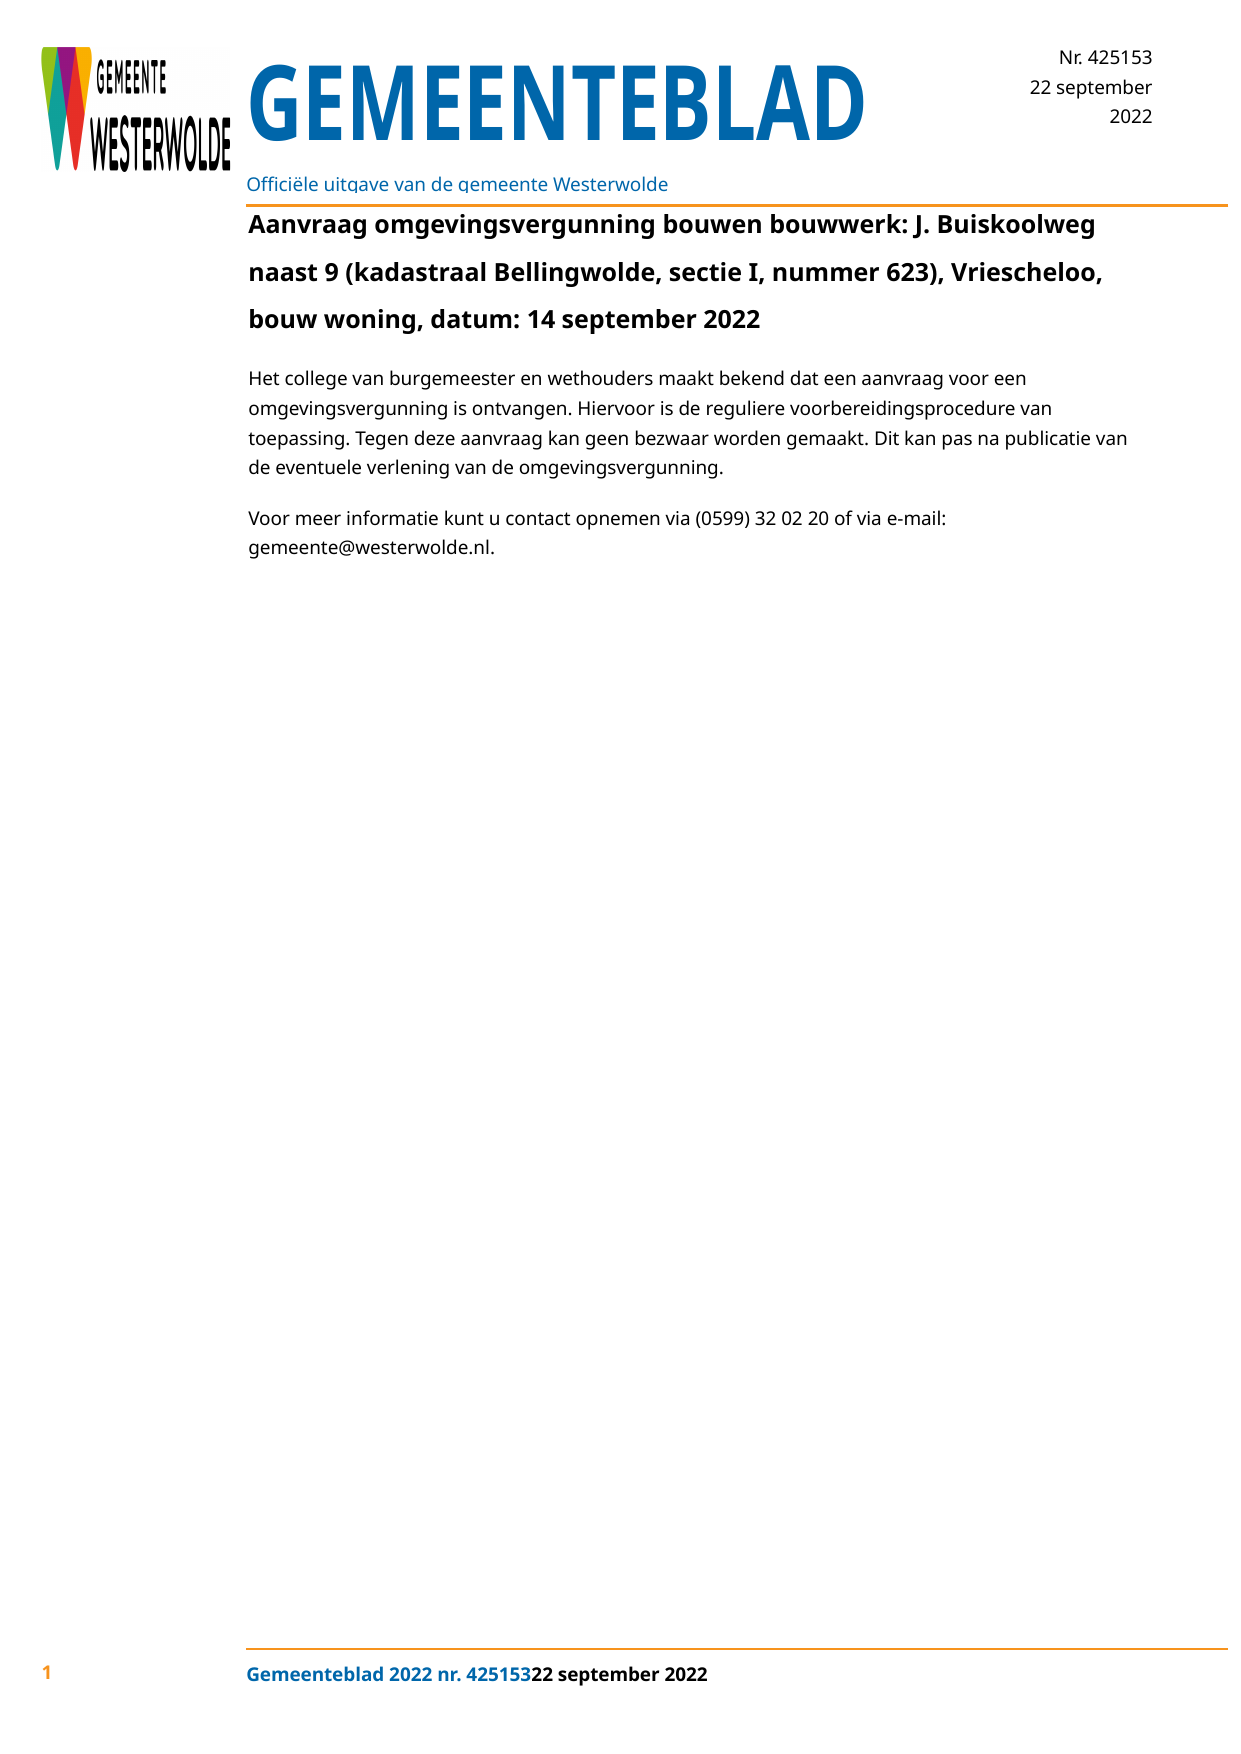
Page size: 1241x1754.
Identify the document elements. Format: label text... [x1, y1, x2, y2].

text Voor meer informatie kunt u contact opnemen via (0599) 32 02 20 of via e-mail: gemeente@westerwolde.nl. [248, 505, 1152, 560]
text Aanvraag omgevingsvergunning bouwen bouwwerk: J. Buiskoolweg naast 9 (kadastraal Bellingwolde, sectie I, nummer 623), Vriescheloo, bouw woning, datum: 14 september 2022 [248, 207, 1152, 336]
text Het college van burgemeester en wethouders maakt bekend dat een aanvraag voor een omgevingsvergunning is ontvangen. Hiervoor is de reguliere voorbereidingsprocedure van toepassing. Tegen deze aanvraag kan geen bezwaar worden gemaakt. Dit kan pas na publicatie van de eventuele verlening van de omgevingsvergunning. [248, 366, 1152, 480]
picture [41, 47, 231, 172]
